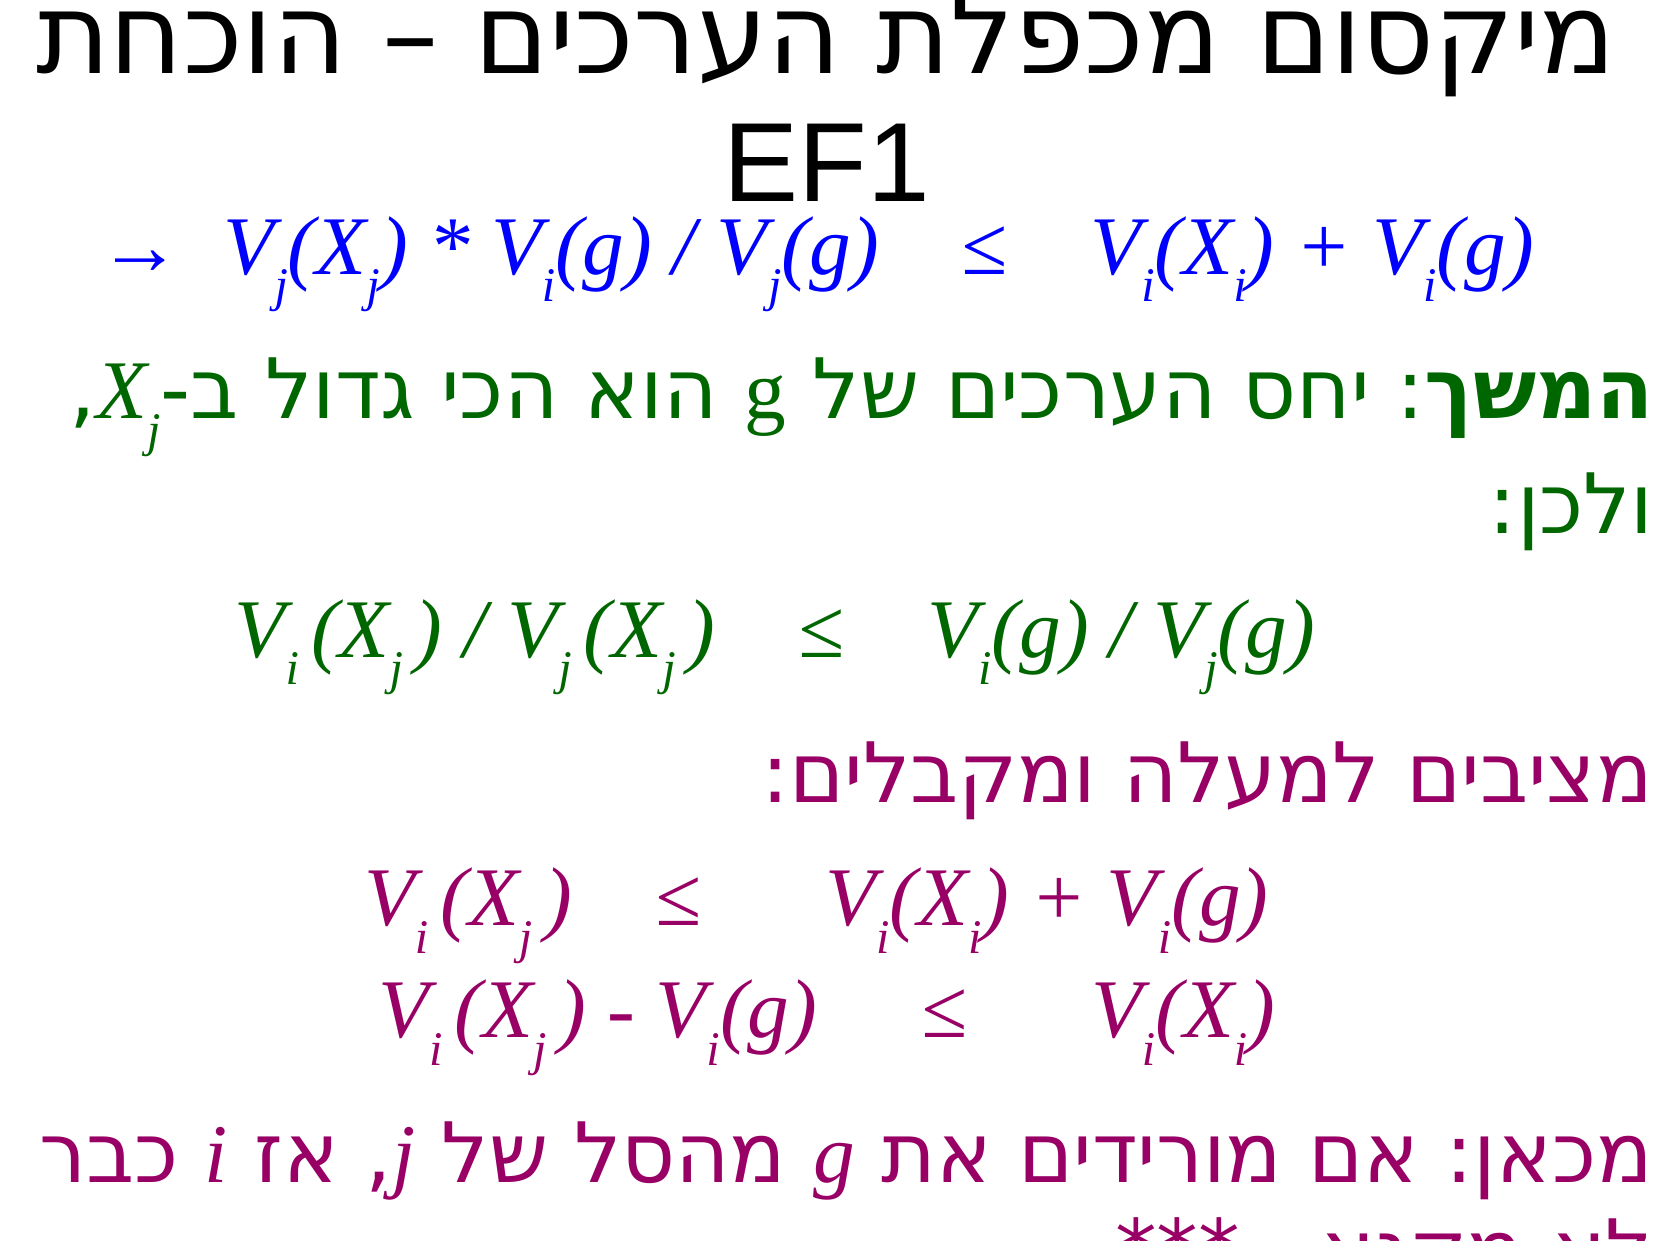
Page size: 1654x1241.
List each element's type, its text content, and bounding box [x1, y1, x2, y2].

title מיקסום מכפלת הערכים – הוכחת EF1 [0, 28, 1654, 166]
list → Vj(Xj) * Vi(g) / Vj(g) ≤ Vi(Xi) + Vi(g) המשך: יחס הערכים של g הוא הכי גדול ב-Xj, ולכן: Vi (Xj ) / Vj (Xj ) ≤ Vi(g) / Vj(g) מציבים למעלה ומקבלים: Vi (Xj ) ≤ Vi(Xi) + Vi(g) Vi (Xj ) - Vi(g) ≤ Vi(Xi) מכאן: אם מורידים את g מהסל של j, אז i כבר לא מקנא. *** [0, 199, 1654, 1241]
